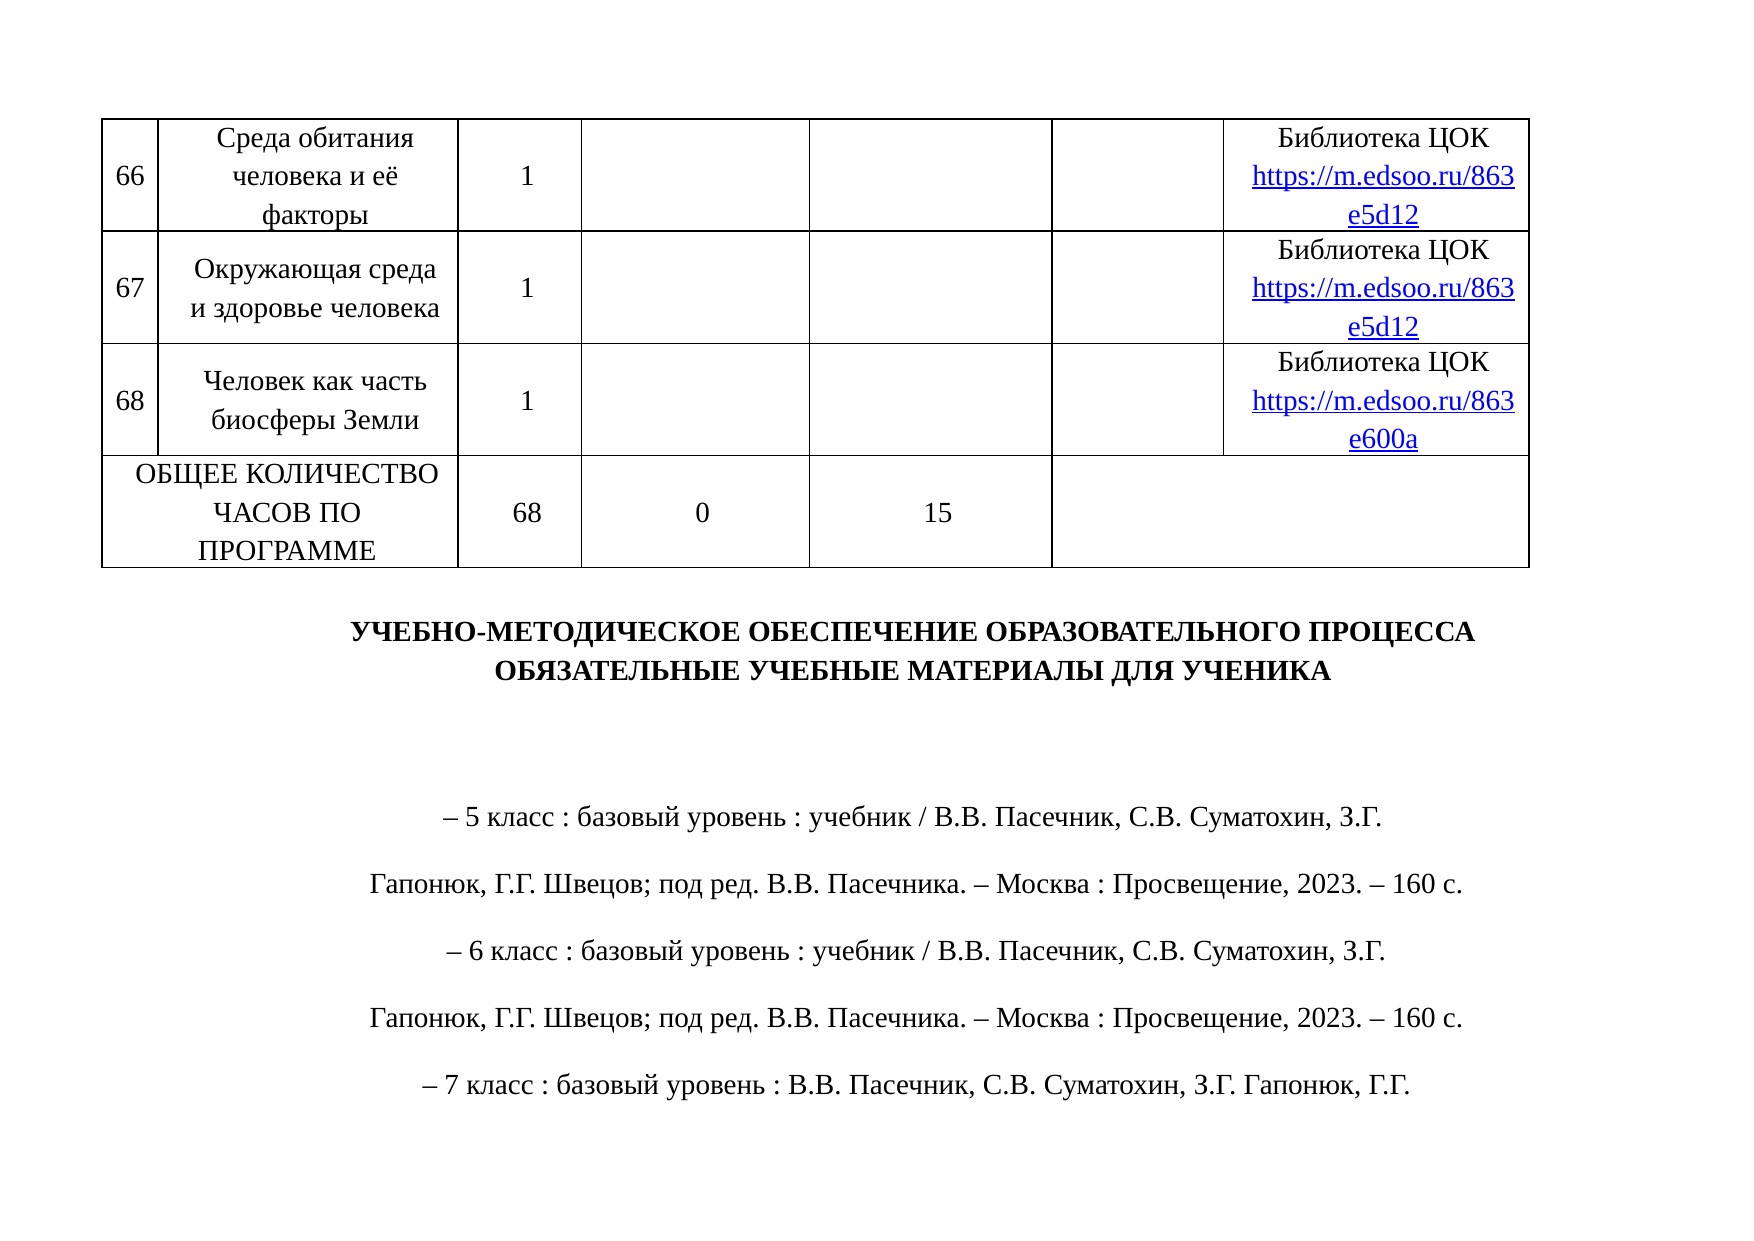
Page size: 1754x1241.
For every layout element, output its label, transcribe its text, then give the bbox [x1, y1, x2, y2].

table_cell [1053, 120, 1223, 230]
table_cell Окружающая среда и здоровье человека [159, 232, 457, 342]
table_cell [1053, 344, 1223, 455]
table_cell Человек как часть биосферы Земли [159, 344, 457, 455]
table_cell 0 [582, 456, 809, 567]
table_cell 15 [810, 456, 1051, 567]
table_cell [582, 120, 809, 230]
text ОБЯЗАТЕЛЬНЫЕ УЧЕБНЫЕ МАТЕРИАЛЫ ДЛЯ УЧЕНИКА [131, 653, 1695, 686]
table_cell Библиотека ЦОК https://m.edsoo.ru/863e600a [1224, 344, 1528, 455]
table_cell [1053, 232, 1223, 342]
table_cell 66 [103, 120, 157, 230]
table_cell Библиотека ЦОК https://m.edsoo.ru/863e5d12 [1224, 120, 1528, 230]
table_cell ОБЩЕЕ КОЛИЧЕСТВО ЧАСОВ ПО ПРОГРАММЕ [103, 456, 457, 567]
table_cell [810, 232, 1051, 342]
table_cell 1 [459, 232, 581, 342]
table_cell Среда обитания человека и её факторы [159, 120, 457, 230]
table_cell [810, 344, 1051, 455]
table_cell [582, 232, 809, 342]
table_cell 68 [459, 456, 581, 567]
table_cell 67 [103, 232, 157, 342]
table_cell 68 [103, 344, 157, 455]
text УЧЕБНО-МЕТОДИЧЕСКОЕ ОБЕСПЕЧЕНИЕ ОБРАЗОВАТЕЛЬНОГО ПРОЦЕССА [131, 614, 1695, 648]
table_cell 1 [459, 120, 581, 230]
table_cell [582, 344, 809, 455]
table_cell [810, 120, 1051, 230]
table_cell [1053, 456, 1528, 567]
table_cell Библиотека ЦОК https://m.edsoo.ru/863e5d12 [1224, 232, 1528, 342]
text – 5 класс : базовый уровень : учебник / В.В. Пасечник, С.В. Суматохин, З.Г. Гапонюк, Г.Г. Швецов; под ред. В.В. Пасечника. – Москва : Просвещение, 2023. – 160 с. – 6 класс : базовый уровень : учебник / В.В. Пасечник, С.В. Суматохин, З.Г. Гапонюк, Г.Г. Швецов; под ред. В.В. Пасечника. – Москва : Просвещение, 2023. – 160 с. – 7 класс : базовый уровень : В.В. Пасечник, С.В. Суматохин, З.Г. Гапонюк, Г.Г. [131, 799, 1695, 1101]
table_cell 1 [459, 344, 581, 455]
